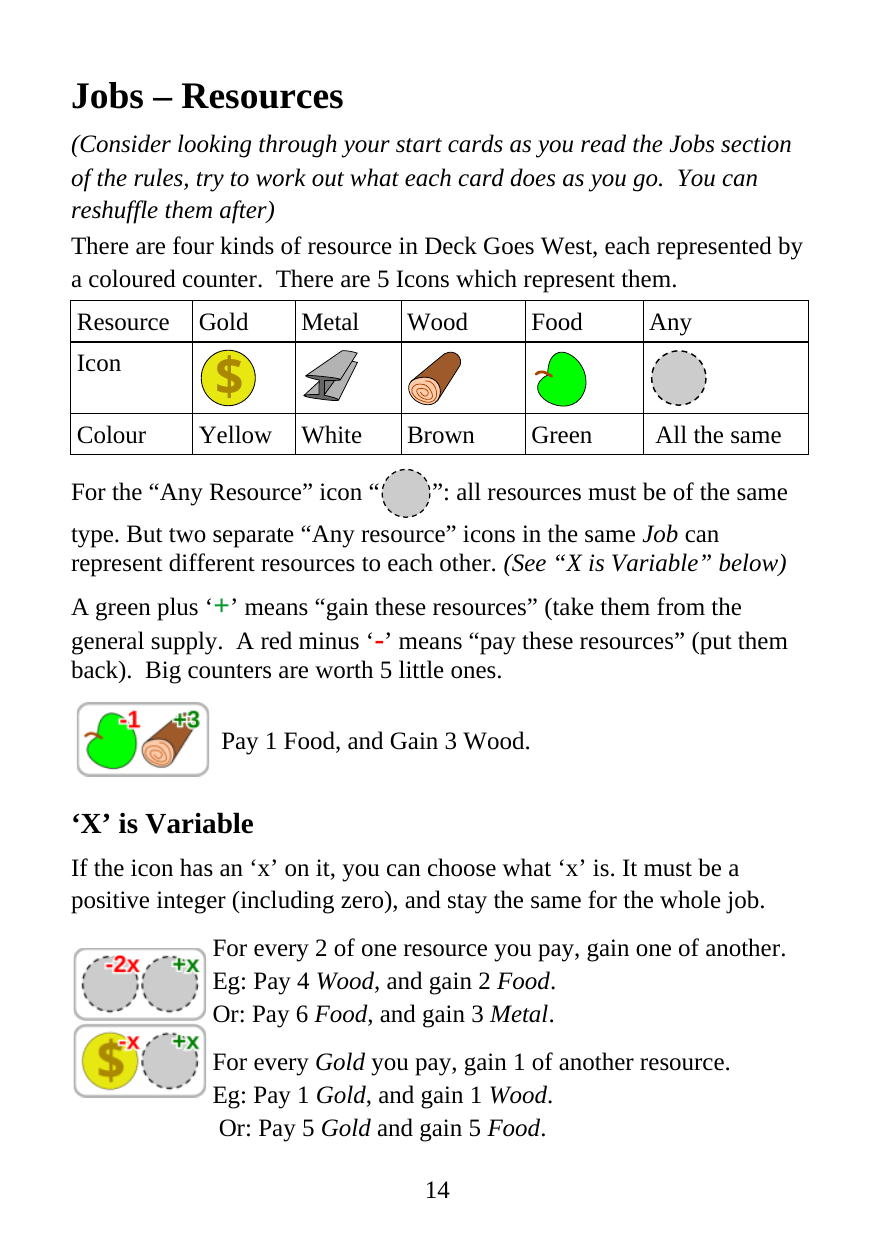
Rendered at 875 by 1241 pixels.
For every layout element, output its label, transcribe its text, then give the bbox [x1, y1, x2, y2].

table_header Gold [193, 301, 295, 341]
text Pay 1 Food, and Gain 3 Wood. [210, 726, 803, 755]
text (Consider looking through your start cards as you read the Jobs section of the rules, try to work out what each card does as you go. You can reshuffle them after) [71, 129, 803, 224]
subtitle ‘X’ is Variable [71, 807, 803, 840]
table_cell Green [526, 414, 643, 454]
table_cell Icon [71, 343, 192, 413]
table_cell All the same [644, 414, 808, 454]
picture [73, 948, 207, 1098]
picture [76, 702, 210, 777]
table_header Resource [71, 301, 192, 341]
table_cell [296, 343, 401, 413]
table_cell [644, 343, 808, 413]
table_cell [526, 343, 643, 413]
subtitle Jobs – Resources [71, 74, 803, 117]
table_cell Brown [402, 414, 525, 454]
table_header Any [644, 301, 808, 341]
table_cell [193, 343, 295, 413]
table_header Wood [402, 301, 525, 341]
table_cell White [296, 414, 401, 454]
table_cell Yellow [193, 414, 295, 454]
table_header Food [526, 301, 643, 341]
text For every Gold you pay, gain 1 of another resource. Eg: Pay 1 Gold, and gain 1 Wood. [71, 1047, 803, 1109]
text For every 2 of one resource you pay, gain one of another. Eg: Pay 4 Wood, and gain 2 Food. Or: Pay 6 Food, and gain 3 Metal. [71, 933, 803, 1028]
text For the “Any Resource” icon “”: all resources must be of the same type. But two separate “Any resource” icons in the same Job can represent different resources to each other. (See “X is Variable” below) [71, 467, 803, 577]
table_cell [402, 343, 525, 413]
table_header Metal [296, 301, 401, 341]
table_cell Colour [71, 414, 192, 454]
text Or: Pay 5 Gold and gain 5 Food. [71, 1113, 803, 1175]
text A green plus ‘+’ means “gain these resources” (take them from the general supply. A red minus ‘-’ means “pay these resources” (put them back). Big counters are worth 5 little ones. [71, 588, 803, 684]
text If the icon has an ‘x’ on it, you can choose what ‘x’ is. It must be a positive integer (including zero), and stay the same for the whole job. [71, 853, 803, 914]
text There are four kinds of resource in Deck Goes West, each represented by a coloured counter. There are 5 Icons which represent them. [71, 231, 803, 293]
